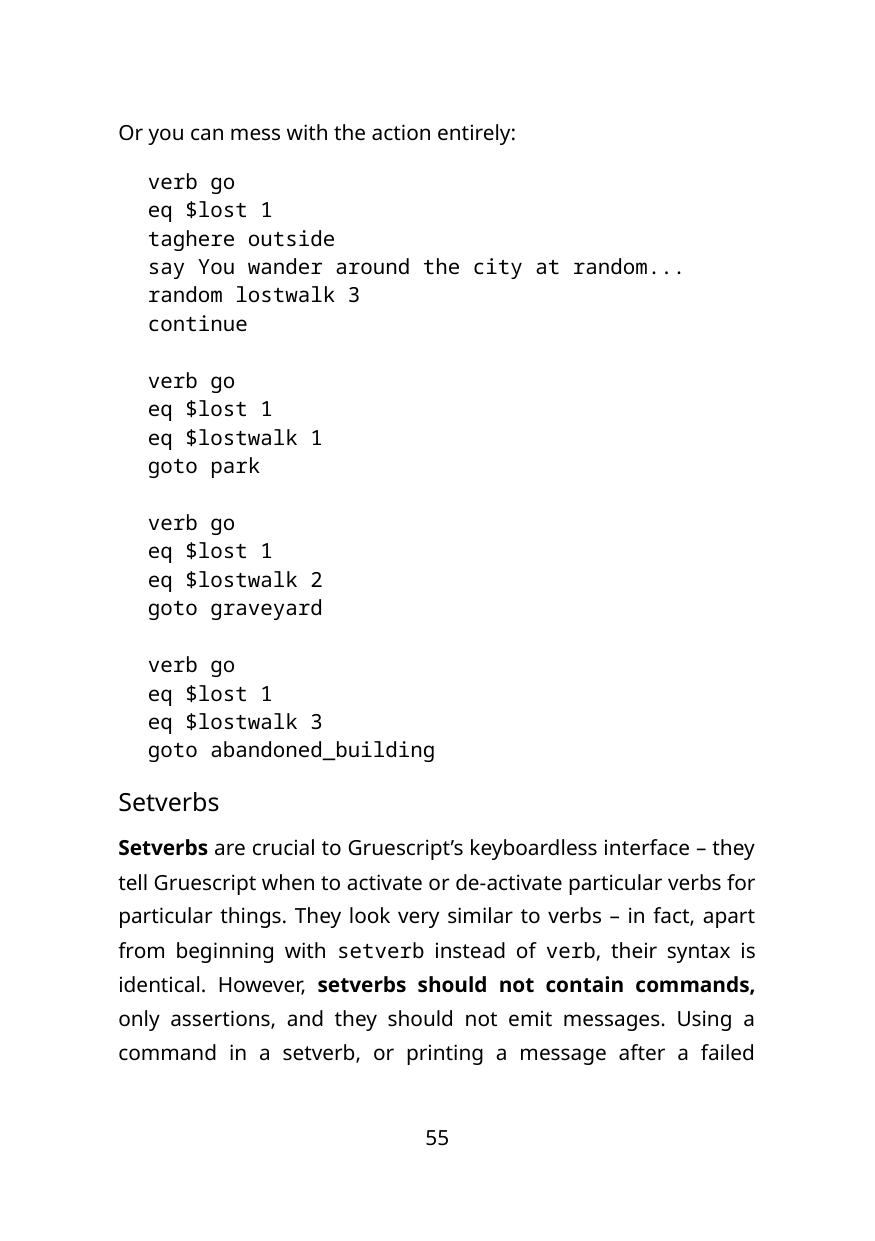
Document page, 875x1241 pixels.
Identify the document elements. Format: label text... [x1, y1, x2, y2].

text eq $lost 1 [148, 536, 756, 565]
text eq $lostwalk 3 [148, 707, 756, 736]
text random lostwalk 3 [148, 281, 756, 309]
text verb go [148, 508, 756, 536]
text say You wander around the city at random... [148, 252, 756, 281]
text Or you can mess with the action entirely: [118, 118, 756, 147]
text eq $lost 1 [148, 195, 756, 224]
text continue [148, 309, 756, 337]
subtitle Setverbs [118, 785, 756, 819]
text taghere outside [148, 224, 756, 252]
text eq $lost 1 [148, 394, 756, 423]
text eq $lostwalk 2 [148, 565, 756, 593]
text eq $lostwalk 1 [148, 423, 756, 451]
text verb go [148, 167, 756, 195]
text goto park [148, 451, 756, 479]
text Setverbs are crucial to Gruescript’s keyboardless interface – they tell Gruescript when to activate or de-activate particular verbs for particular things. They look very similar to verbs – in fact, apart from beginning with setverb instead of verb, their syntax is identical. However, setverbs should not contain commands, only assertions, and they should not emit messages. Using a command in a setverb, or printing a message after a failed [118, 833, 756, 1066]
text verb go [148, 366, 756, 394]
text goto graveyard [148, 593, 756, 622]
text goto abandoned_building [148, 736, 756, 764]
text eq $lost 1 [148, 679, 756, 707]
text verb go [148, 650, 756, 679]
